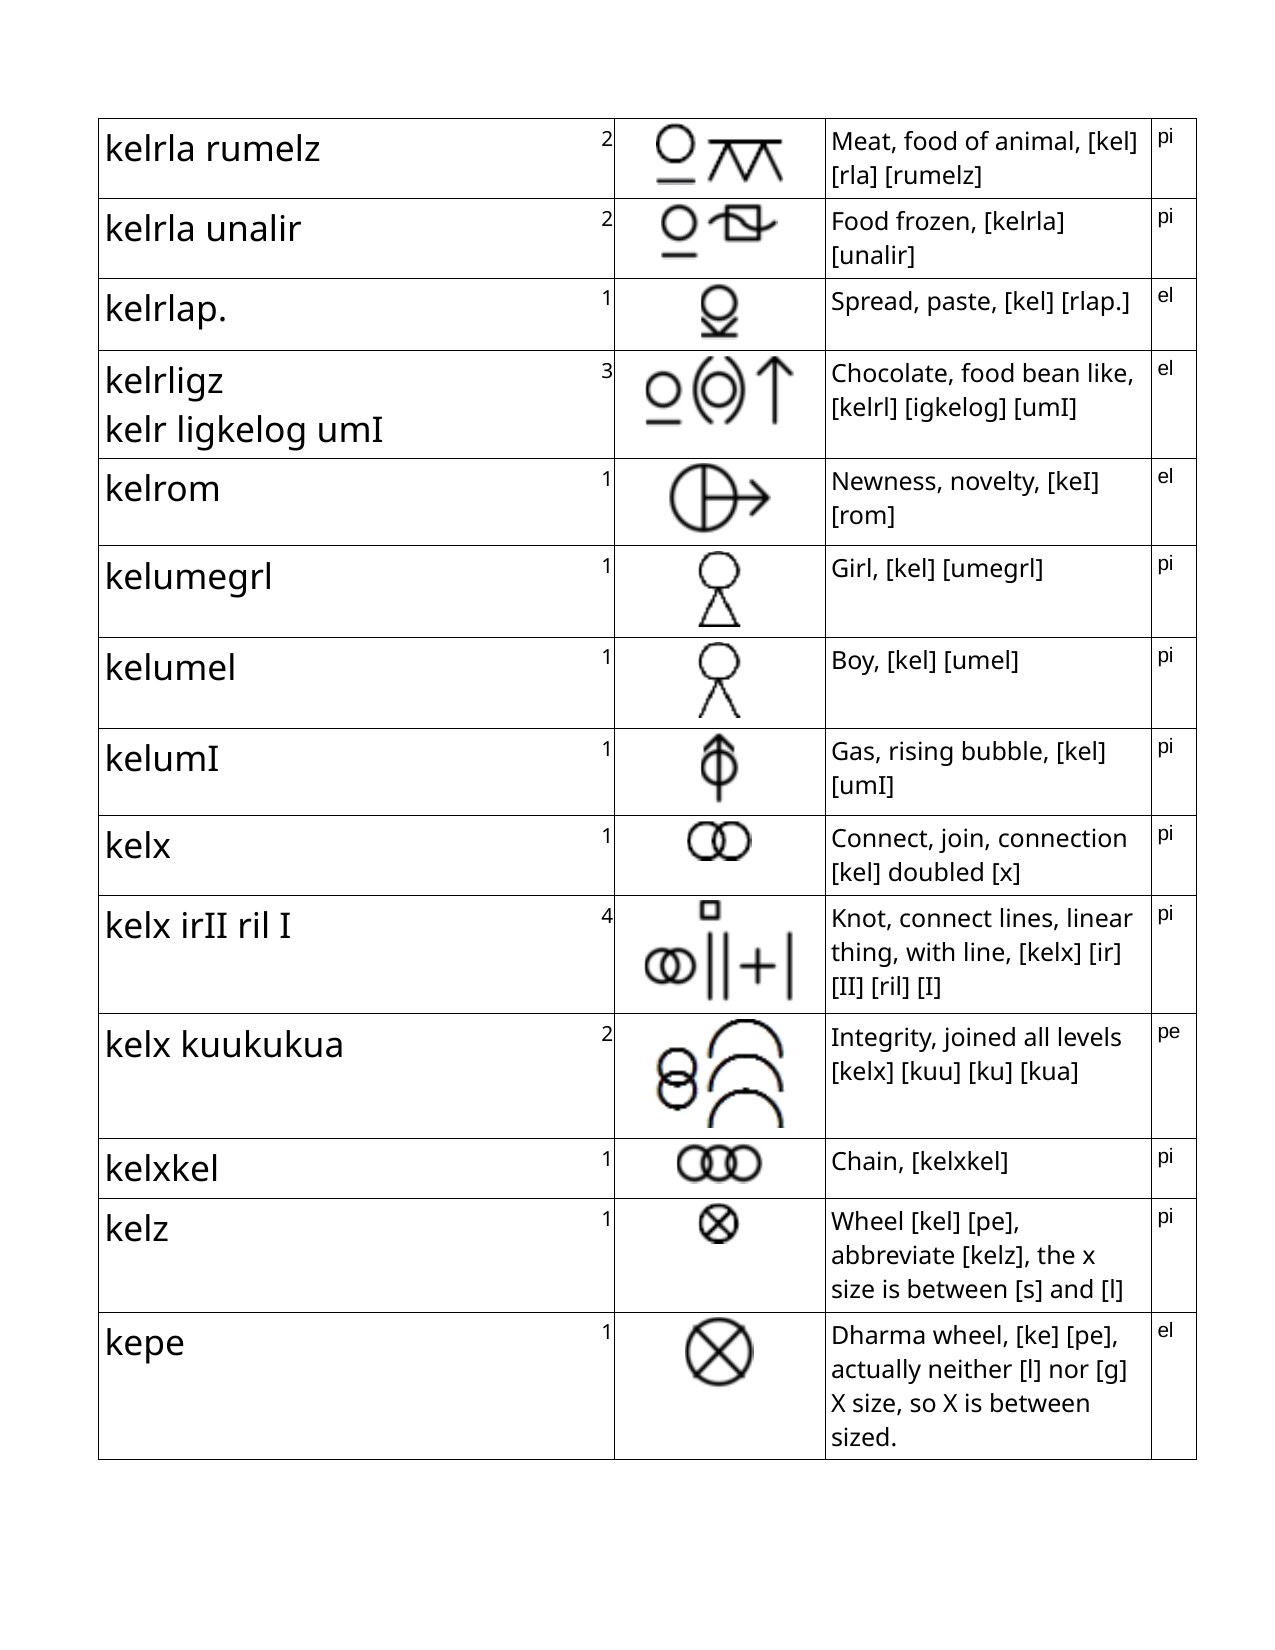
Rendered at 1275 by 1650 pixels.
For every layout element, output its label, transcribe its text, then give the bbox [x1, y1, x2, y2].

table_cell [615, 638, 825, 728]
table_cell 1 [595, 546, 614, 637]
table_cell el [1152, 459, 1196, 545]
picture [676, 1143, 763, 1184]
table_cell Spread, paste, [kel] [rlap.] [826, 279, 1151, 350]
table_cell el [1152, 351, 1196, 458]
picture [698, 642, 741, 718]
table_cell kelx [99, 816, 595, 895]
table_cell Integrity, joined all levels [kelx] [kuu] [ku] [kua] [826, 1014, 1151, 1138]
table_cell 1 [595, 279, 614, 350]
table_cell 1 [595, 1139, 614, 1198]
picture [661, 203, 778, 260]
table_cell pi [1152, 896, 1196, 1013]
table_cell Dharma wheel, [ke] [pe], actually neither [l] nor [g] X size, so X is between sized. [826, 1313, 1151, 1459]
table_cell [615, 279, 825, 350]
table_cell [615, 816, 825, 895]
table_cell [615, 546, 825, 637]
table_cell Meat, food of animal, [kel] [rla] [rumelz] [826, 119, 1151, 198]
picture [700, 283, 739, 340]
picture [687, 821, 752, 861]
table_cell [615, 1139, 825, 1198]
table_cell pi [1152, 1139, 1196, 1198]
picture [653, 1019, 786, 1128]
table_cell 1 [595, 638, 614, 728]
picture [698, 1203, 741, 1244]
table_cell kelrlap. [99, 279, 595, 350]
table_cell 3 [595, 351, 614, 458]
table_cell [615, 1014, 825, 1138]
table_cell pi [1152, 638, 1196, 728]
table_cell kelumI [99, 729, 595, 815]
table_cell Boy, [kel] [umel] [826, 638, 1151, 728]
table_cell [615, 351, 825, 458]
table_cell kelrla rumelz [99, 119, 595, 198]
table_cell kelz [99, 1199, 595, 1312]
picture [700, 733, 739, 805]
table_cell pi [1152, 199, 1196, 277]
table_cell Chain, [kelxkel] [826, 1139, 1151, 1198]
table_cell [615, 199, 825, 277]
table_cell pi [1152, 119, 1196, 198]
table_cell [615, 729, 825, 815]
table_cell kelumegrl [99, 546, 595, 637]
picture [645, 356, 794, 427]
table_cell el [1152, 1313, 1196, 1459]
table_cell kelrla unalir [99, 199, 595, 277]
table_cell Chocolate, food bean like, [kelrl] [igkelog] [umI] [826, 351, 1151, 458]
table_cell kelrom [99, 459, 595, 545]
table_cell Newness, novelty, [keI] [rom] [826, 459, 1151, 545]
table_cell kelx kuukukua [99, 1014, 595, 1138]
table_cell kelrligz kelr ligkelog umI [99, 351, 595, 458]
table_cell 1 [595, 1313, 614, 1459]
table_cell 4 [595, 896, 614, 1013]
table_cell Food frozen, [kelrla] [unalir] [826, 199, 1151, 277]
table_cell pe [1152, 1014, 1196, 1138]
table_cell 1 [595, 729, 614, 815]
table_cell kelumel [99, 638, 595, 728]
picture [685, 1317, 754, 1389]
picture [656, 123, 784, 185]
table_cell Wheel [kel] [pe], abbreviate [kelz], the x size is between [s] and [l] [826, 1199, 1151, 1312]
table_cell pi [1152, 816, 1196, 895]
table_cell Knot, connect lines, linear thing, with line, [kelx] [ir] [II] [ril] [I] [826, 896, 1151, 1013]
table_cell 1 [595, 816, 614, 895]
table_cell Connect, join, connection [kel] doubled [x] [826, 816, 1151, 895]
table_cell [615, 119, 825, 198]
table_cell Gas, rising bubble, [kel] [umI] [826, 729, 1151, 815]
table_cell [615, 896, 825, 1013]
table_cell 1 [595, 1199, 614, 1312]
table_cell 2 [595, 1014, 614, 1138]
table_cell [615, 1199, 825, 1312]
table_cell 1 [595, 459, 614, 545]
table_cell 2 [595, 199, 614, 277]
table_cell pi [1152, 546, 1196, 637]
table_cell el [1152, 279, 1196, 350]
picture [644, 900, 795, 1003]
table_cell Girl, [kel] [umegrl] [826, 546, 1151, 637]
table_cell [615, 459, 825, 545]
picture [698, 551, 741, 627]
picture [668, 463, 771, 535]
table_cell [615, 1313, 825, 1459]
table_cell pi [1152, 1199, 1196, 1312]
table_cell pi [1152, 729, 1196, 815]
table_cell kepe [99, 1313, 595, 1459]
table_cell 2 [595, 119, 614, 198]
table_cell kelxkel [99, 1139, 595, 1198]
table_cell kelx irII ril I [99, 896, 595, 1013]
